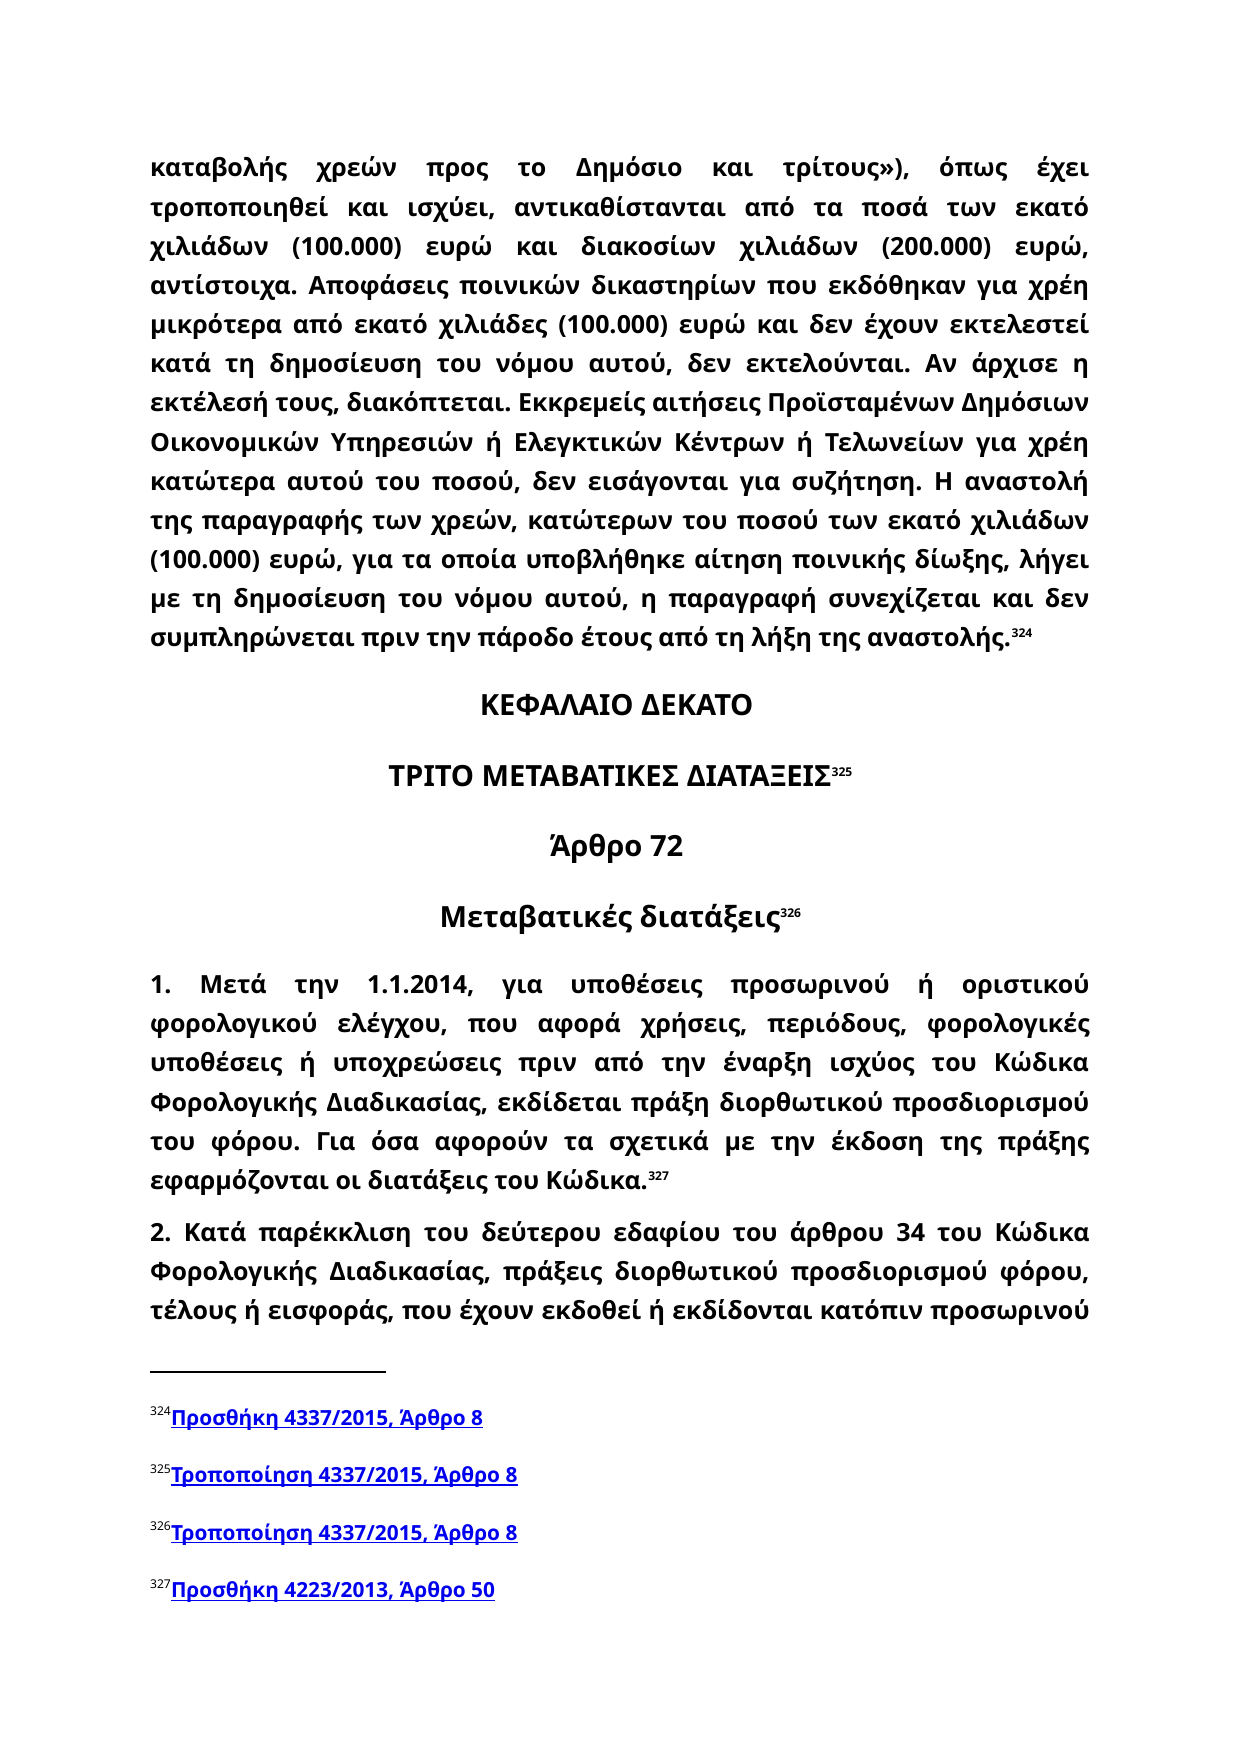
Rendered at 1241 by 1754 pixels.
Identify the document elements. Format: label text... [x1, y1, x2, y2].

subtitle Μεταβατικές διατάξεις [150, 896, 1090, 936]
text Προσθήκη 4337/2015, Άρθρο 8 [150, 1403, 1090, 1431]
text 1. Μετά την 1.1.2014, για υποθέσεις προσωρινού ή οριστικού φορολογικού ελέγχου, που αφορά χρήσεις, περιόδους, φορολογικές υποθέσεις ή υποχρεώσεις πριν από την έναρξη ισχύος του Κώδικα Φορολογικής Διαδικασίας, εκδίδεται πράξη διορθωτικού προσδιορισμού του φόρου. Για όσα αφορούν τα σχετικά με την έκδοση της πράξης εφαρμόζονται οι διατάξεις του Κώδικα. [150, 967, 1090, 1197]
subtitle Άρθρο 72 [150, 825, 1090, 865]
subtitle ΤΡΙΤΟ ΜΕΤΑΒΑΤΙΚΕΣ ΔΙΑΤΑΞΕΙΣ [150, 755, 1090, 794]
text καταβολής χρεών προς το Δημόσιο και τρίτους»), όπως έχει τροποποιηθεί και ισχύει, αντικαθίστανται από τα ποσά των εκατό χιλιάδων (100.000) ευρώ και διακοσίων χιλιάδων (200.000) ευρώ, αντίστοιχα. Αποφάσεις ποινικών δικαστηρίων που εκδόθηκαν για χρέη μικρότερα από εκατό χιλιάδες (100.000) ευρώ και δεν έχουν εκτελεστεί κατά τη δημοσίευση του νόμου αυτού, δεν εκτελούνται. Αν άρχισε η εκτέλεσή τους, διακόπτεται. Εκκρεμείς αιτήσεις Προϊσταμένων Δημόσιων Οικονομικών Υπηρεσιών ή Ελεγκτικών Κέντρων ή Τελωνείων για χρέη κατώτερα αυτού του ποσού, δεν εισάγονται για συζήτηση. Η αναστολή της παραγραφής των χρεών, κατώτερων του ποσού των εκατό χιλιάδων (100.000) ευρώ, για τα οποία υποβλήθηκε αίτηση ποινικής δίωξης, λήγει με τη δημοσίευση του νόμου αυτού, η παραγραφή συνεχίζεται και δεν συμπληρώνεται πριν την πάροδο έτους από τη λήξη της αναστολής. [150, 150, 1090, 654]
text Τροποποίηση 4337/2015, Άρθρο 8 [150, 1518, 1090, 1546]
text 2. Κατά παρέκκλιση του δεύτερου εδαφίου του άρθρου 34 του Κώδικα Φορολογικής Διαδικασίας, πράξεις διορθωτικού προσδιορισμού φόρου, τέλους ή εισφοράς, που έχουν εκδοθεί ή εκδίδονται κατόπιν προσωρινού [150, 1214, 1090, 1327]
subtitle ΚΕΦΑΛΑΙΟ ΔΕΚΑΤΟ [150, 684, 1090, 724]
text Προσθήκη 4223/2013, Άρθρο 50 [150, 1576, 1090, 1604]
text Τροποποίηση 4337/2015, Άρθρο 8 [150, 1460, 1090, 1489]
